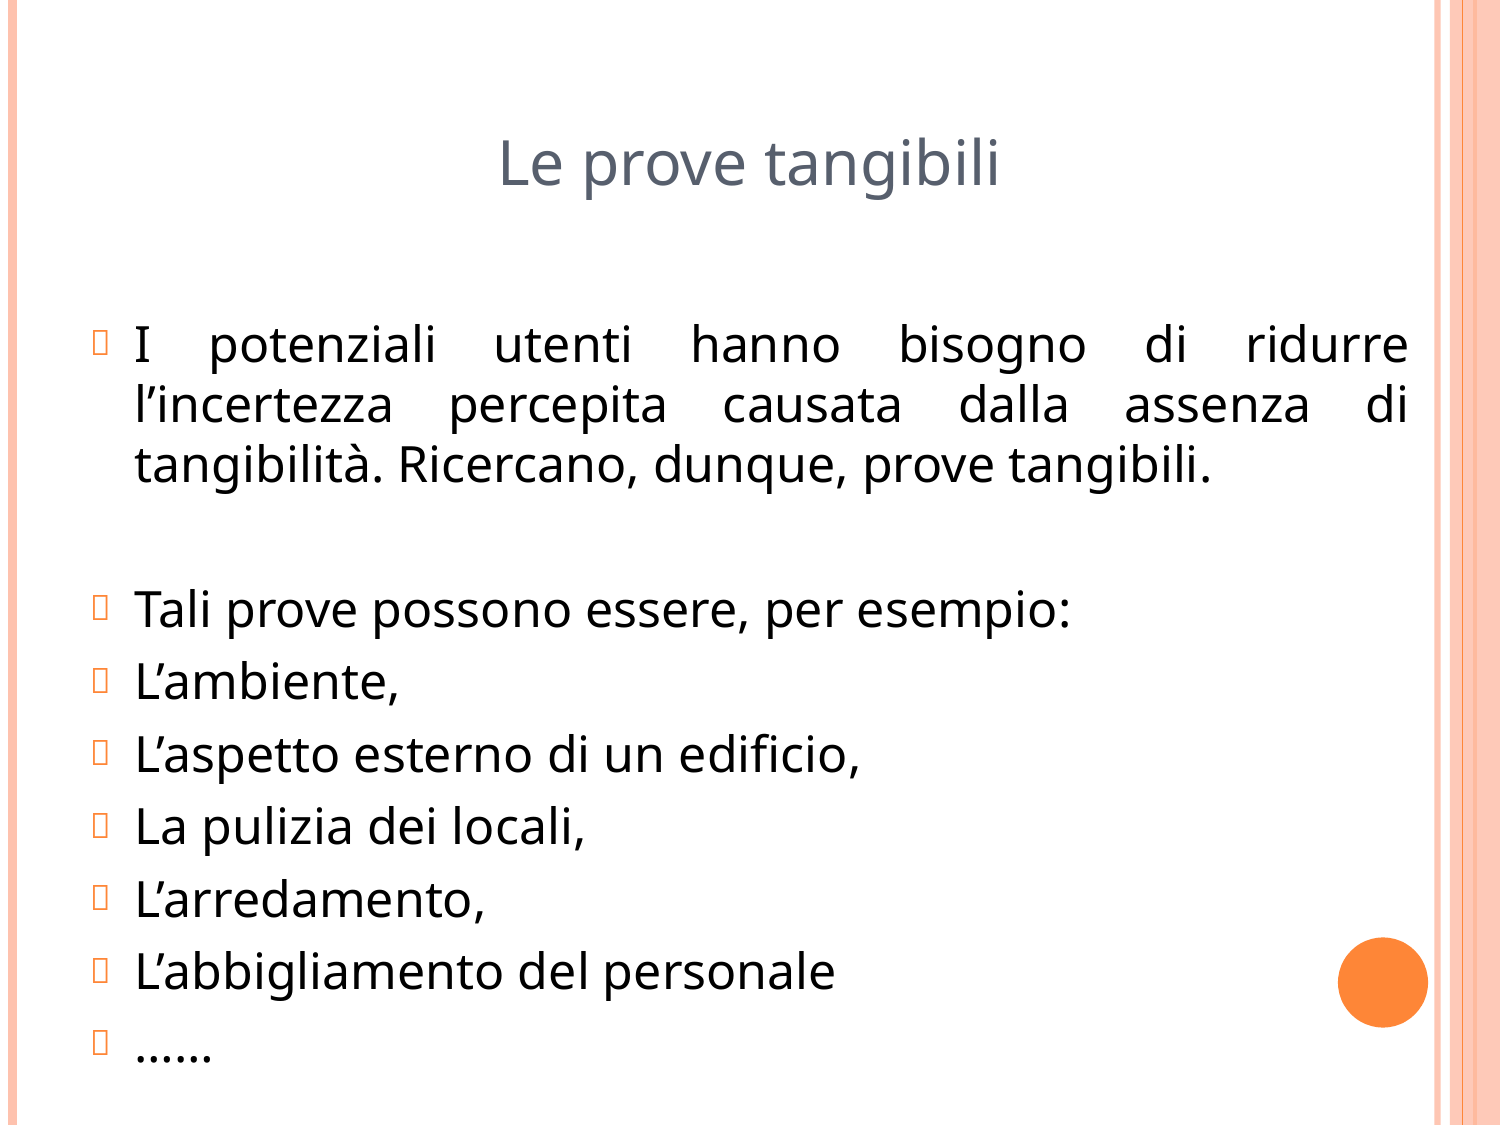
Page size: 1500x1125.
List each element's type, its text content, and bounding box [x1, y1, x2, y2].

list I potenziali utenti hanno bisogno di ridurre l’incertezza percepita causata dalla assenza di tangibilità. Ricercano, dunque, prove tangibili. Tali prove possono essere, per esempio: L’ambiente, L’aspetto esterno di un edificio, La pulizia dei locali, L’arredamento, L’abbigliamento del personale …… [75, 304, 1425, 1038]
title Le prove tangibili [75, 115, 1425, 176]
